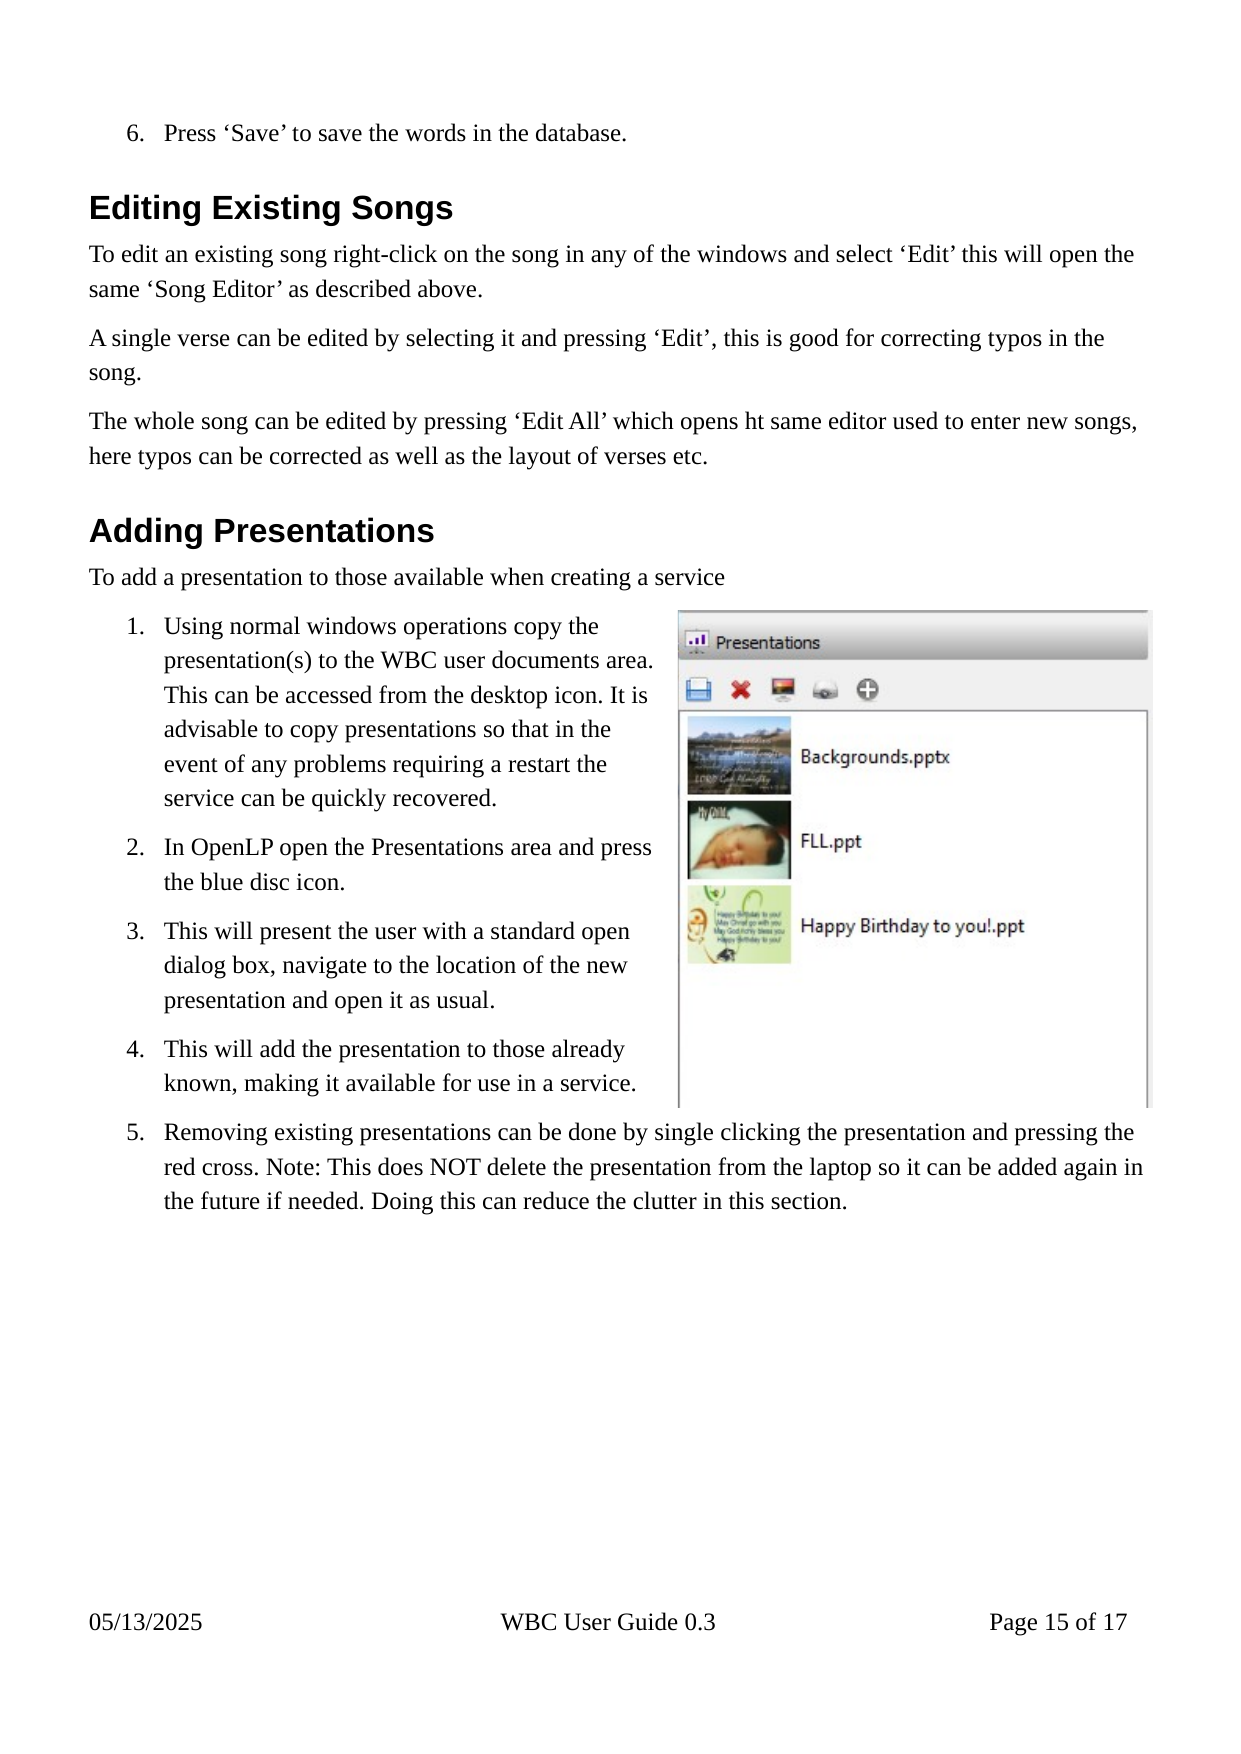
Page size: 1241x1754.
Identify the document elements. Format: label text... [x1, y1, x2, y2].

picture [677, 610, 1153, 1108]
text A single verse can be edited by selecting it and pressing ‘Edit’, this is good for correcting typos in the song. [88, 323, 1152, 386]
list This will add the presentation to those already known, making it available for use in a service. [126, 1034, 677, 1097]
text To add a presentation to those available when creating a service [88, 562, 1152, 591]
text To edit an existing song right-click on the song in any of the windows and select ‘Edit’ this will open the same ‘Song Editor’ as described above. [88, 239, 1152, 302]
list Using normal windows operations copy the presentation(s) to the WBC user documents area. This can be accessed from the desktop icon. It is advisable to copy presentations so that in the event of any problems requiring a restart the service can be quickly recovered. [126, 611, 677, 812]
text The whole song can be edited by pressing ‘Edit All’ which opens ht same editor used to enter new songs, here typos can be corrected as well as the layout of verses etc. [88, 406, 1152, 469]
list Press ‘Save’ to save the words in the database. [126, 118, 1152, 147]
list In OpenLP open the Presentations area and press the blue disc icon. [126, 832, 677, 896]
subtitle Editing Existing Songs [88, 188, 1152, 227]
subtitle Adding Presentations [88, 511, 1152, 549]
list This will present the user with a standard open dialog box, navigate to the location of the new presentation and open it as usual. [126, 916, 677, 1013]
list Removing existing presentations can be done by single clicking the presentation and pressing the red cross. Note: This does NOT delete the presentation from the laptop so it can be added again in the future if needed. Doing this can reduce the clutter in this section. [126, 1117, 1152, 1215]
